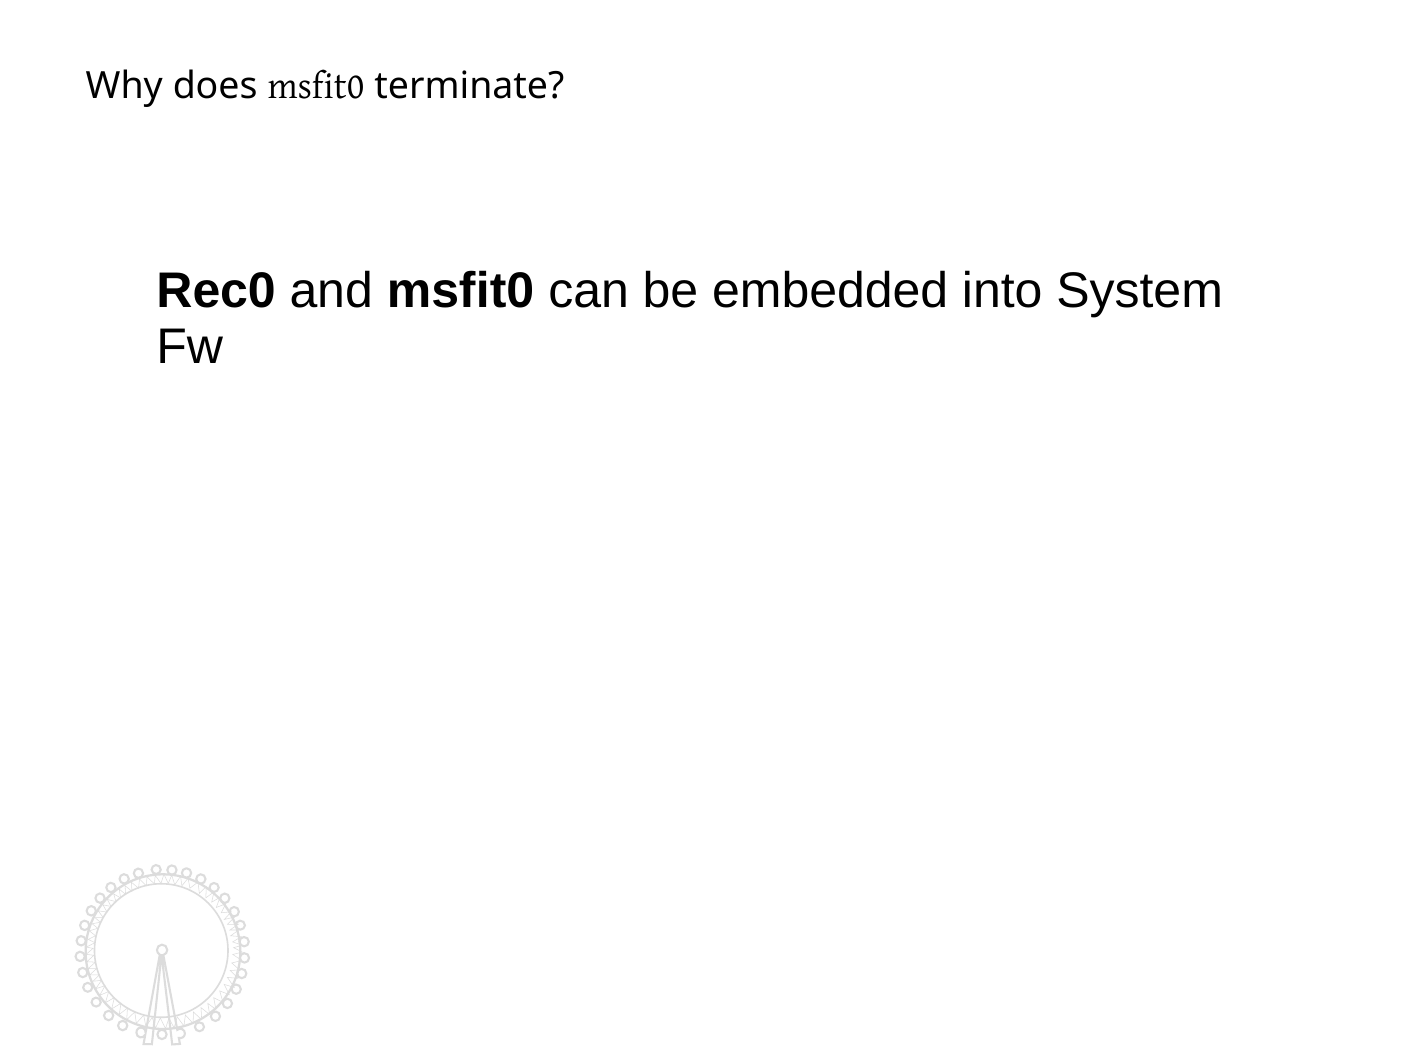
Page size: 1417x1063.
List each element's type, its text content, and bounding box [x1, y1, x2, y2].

title Why does msfit0 terminate? [70, 51, 1346, 222]
subtitle Rec0 and msfit0 can be embedded into System Fw [141, 255, 1276, 904]
